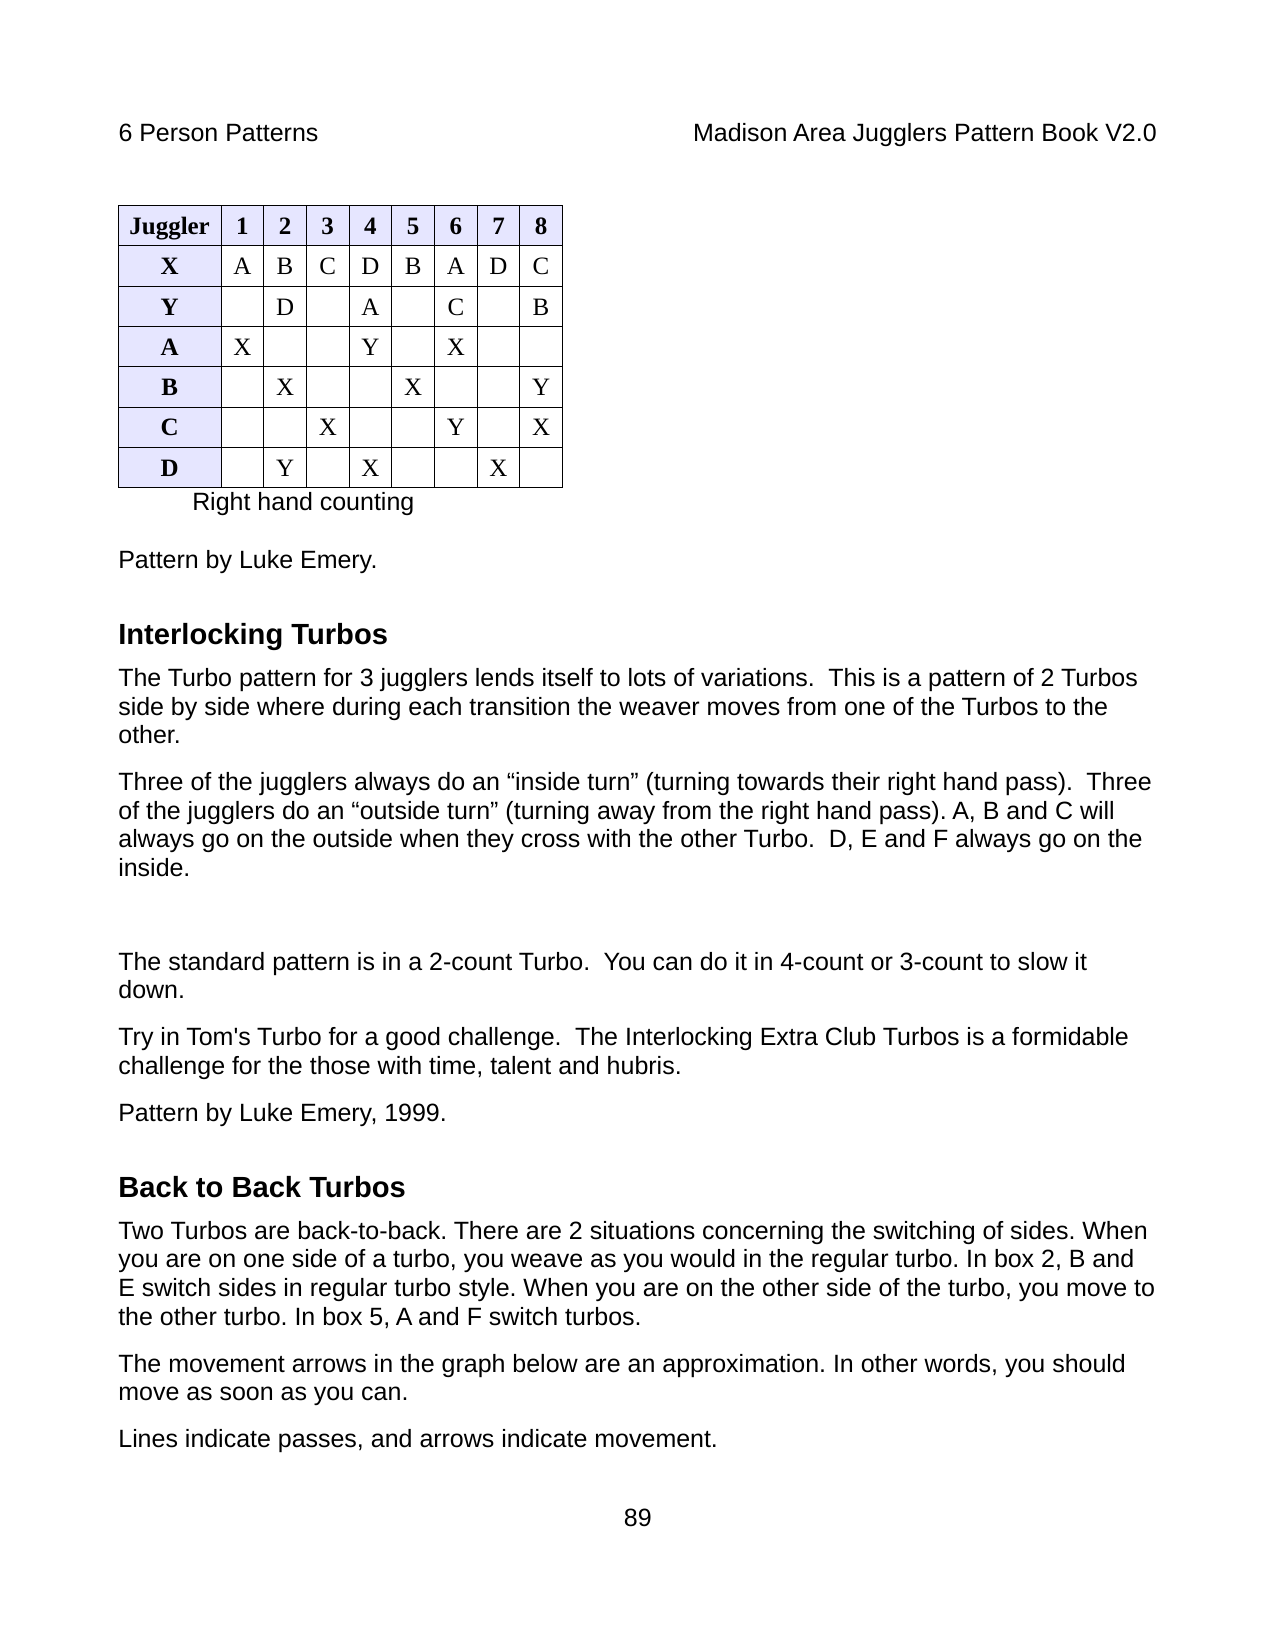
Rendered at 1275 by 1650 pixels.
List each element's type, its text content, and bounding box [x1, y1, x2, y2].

text Try in Tom's Turbo for a good challenge. The Interlocking Extra Club Turbos is a formidable challenge for the those with time, talent and hubris. [118, 1022, 1157, 1080]
table_cell [435, 367, 477, 407]
table_cell C [307, 246, 349, 286]
table_header 3 [307, 206, 349, 245]
table_cell [222, 287, 263, 326]
table_cell X [307, 408, 349, 447]
table_cell D [119, 448, 221, 487]
table_cell [392, 327, 434, 366]
table_header 1 [222, 206, 263, 245]
table_header 4 [350, 206, 391, 245]
table_cell [307, 287, 349, 326]
table_cell [350, 408, 391, 447]
table_cell A [435, 246, 477, 286]
text Right hand counting [118, 487, 1157, 516]
table_cell X [222, 327, 263, 366]
table_cell D [350, 246, 391, 286]
table_cell [392, 408, 434, 447]
text Lines indicate passes, and arrows indicate movement. [118, 1424, 1157, 1453]
table_cell [222, 367, 263, 407]
table_cell [392, 287, 434, 326]
table_cell X [350, 448, 391, 487]
table_cell C [435, 287, 477, 326]
subtitle Back to Back Turbos [118, 1169, 1157, 1203]
table_cell [478, 367, 519, 407]
table_cell [264, 408, 306, 447]
table_cell C [520, 246, 562, 286]
text Pattern by Luke Emery. [118, 545, 1157, 574]
table_cell [478, 327, 519, 366]
table_cell X [435, 327, 477, 366]
table_header 6 [435, 206, 477, 245]
table_cell D [478, 246, 519, 286]
table_cell A [222, 246, 263, 286]
table_cell [222, 408, 263, 447]
table_header Juggler [119, 206, 221, 245]
table_cell B [119, 367, 221, 407]
table_cell B [520, 287, 562, 326]
subtitle Interlocking Turbos [118, 617, 1157, 650]
table_cell A [350, 287, 391, 326]
table_cell Y [264, 448, 306, 487]
table_cell Y [119, 287, 221, 326]
table_cell [520, 448, 562, 487]
table_cell X [264, 367, 306, 407]
table_cell [392, 448, 434, 487]
table_cell [350, 367, 391, 407]
text The Turbo pattern for 3 jugglers lends itself to lots of variations. This is a pattern of 2 Turbos side by side where during each transition the weaver moves from one of the Turbos to the other. [118, 663, 1157, 749]
table_cell Y [435, 408, 477, 447]
table_cell [478, 287, 519, 326]
table_cell [264, 327, 306, 366]
table_cell X [520, 408, 562, 447]
table_cell Y [520, 367, 562, 407]
text Three of the jugglers always do an “inside turn” (turning towards their right hand pass). Three of the jugglers do an “outside turn” (turning away from the right hand pass). A, B and C will always go on the outside when they cross with the other Turbo. D, E and F always go on the inside. [118, 767, 1157, 882]
table_cell C [119, 408, 221, 447]
table_cell [435, 448, 477, 487]
text Two Turbos are back-to-back. There are 2 situations concerning the switching of sides. When you are on one side of a turbo, you weave as you would in the regular turbo. In box 2, B and E switch sides in regular turbo style. When you are on the other side of the turbo, you move to the other turbo. In box 5, A and F switch turbos. [118, 1216, 1157, 1331]
table_header 7 [478, 206, 519, 245]
table_header 2 [264, 206, 306, 245]
table_header 5 [392, 206, 434, 245]
table_header 8 [520, 206, 562, 245]
table_cell B [264, 246, 306, 286]
table_cell [307, 327, 349, 366]
text Pattern by Luke Emery, 1999. [118, 1098, 1157, 1127]
table_cell [222, 448, 263, 487]
table_cell X [119, 246, 221, 286]
table_cell Y [350, 327, 391, 366]
table_cell X [392, 367, 434, 407]
table_cell [478, 408, 519, 447]
table_cell D [264, 287, 306, 326]
table_cell [520, 327, 562, 366]
table_cell A [119, 327, 221, 366]
table_cell [307, 448, 349, 487]
text The movement arrows in the graph below are an approximation. In other words, you should move as soon as you can. [118, 1349, 1157, 1406]
table_cell X [478, 448, 519, 487]
table_cell B [392, 246, 434, 286]
table_cell [307, 367, 349, 407]
text The standard pattern is in a 2-count Turbo. You can do it in 4-count or 3-count to slow it down. [118, 947, 1157, 1004]
